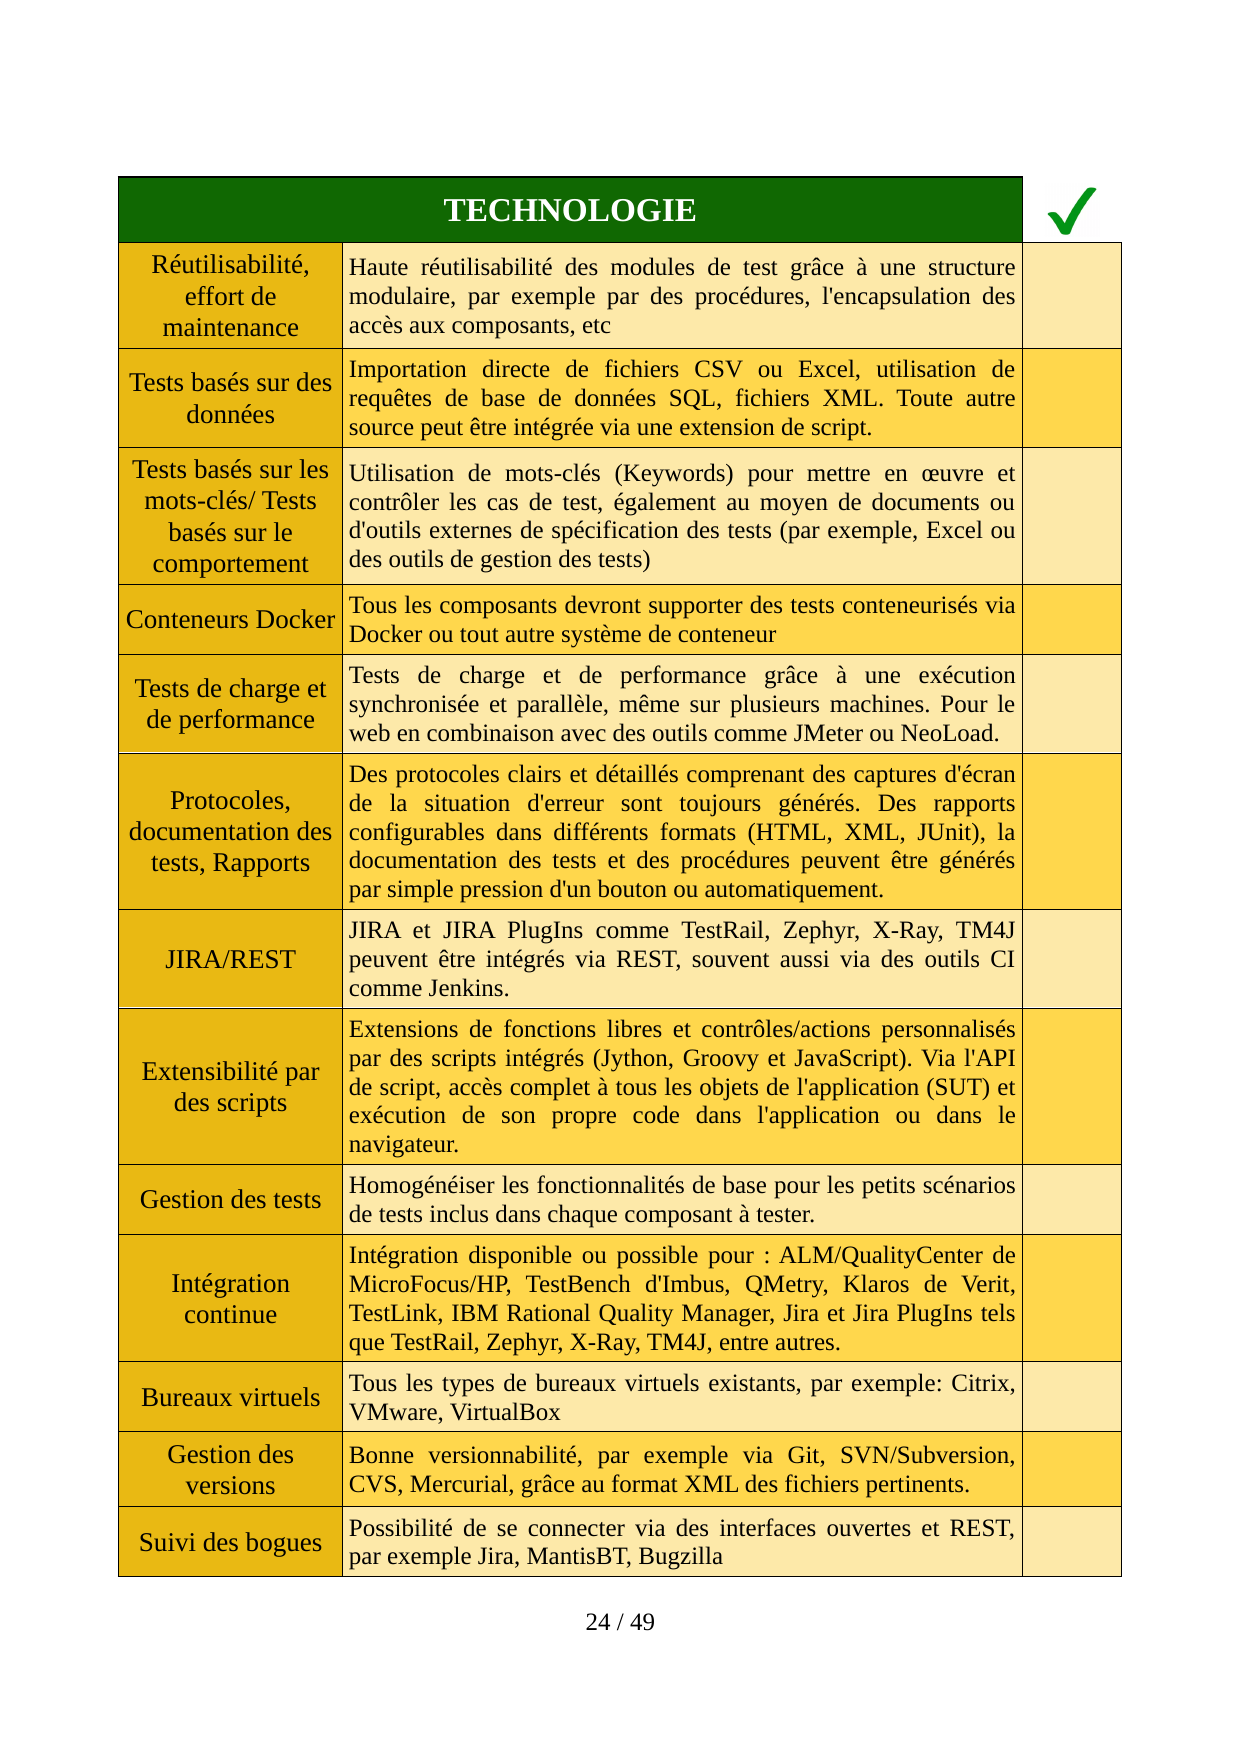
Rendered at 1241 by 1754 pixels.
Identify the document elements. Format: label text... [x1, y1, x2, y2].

table_cell JIRA/REST [119, 910, 342, 1007]
table_cell [1023, 754, 1121, 909]
table_cell Tests basés sur les mots-clés/ Tests basés sur le comportement [119, 448, 342, 584]
table_cell Tests de charge et de performance [119, 655, 342, 752]
table_header [1023, 176, 1122, 242]
table_cell Tests de charge et de performance grâce à une exécution synchronisée et parallèle, même sur plusieurs machines. Pour le web en combinaison avec des outils comme JMeter ou NeoLoad. [343, 655, 1022, 752]
table_cell [1023, 585, 1121, 654]
table_cell Intégration continue [119, 1235, 342, 1361]
table_cell [1023, 655, 1121, 752]
table_cell Suivi des bogues [119, 1507, 342, 1576]
table_cell [1023, 349, 1121, 447]
table_cell Bonne versionnabilité, par exemple via Git, SVN/Subversion, CVS, Mercurial, grâce au format XML des fichiers pertinents. [343, 1432, 1022, 1506]
table_cell [1023, 1507, 1121, 1576]
table_cell Conteneurs Docker [119, 585, 342, 654]
table_cell [1023, 1362, 1121, 1431]
table_cell Protocoles, documentation des tests, Rapports [119, 754, 342, 909]
table_cell [1023, 448, 1121, 584]
table_cell Extensibilité par des scripts [119, 1009, 342, 1164]
table_cell Extensions de fonctions libres et contrôles/actions personnalisés par des scripts intégrés (Jython, Groovy et JavaScript). Via l'API de script, accès complet à tous les objets de l'application (SUT) et exécution de son propre code dans l'application ou dans le navigateur. [343, 1009, 1022, 1164]
table_cell Tous les composants devront supporter des tests conteneurisés via Docker ou tout autre système de conteneur [343, 585, 1022, 654]
table_cell Importation directe de fichiers CSV ou Excel, utilisation de requêtes de base de données SQL, fichiers XML. Toute autre source peut être intégrée via une extension de script. [343, 349, 1022, 447]
table_header TECHNOLOGIE [119, 178, 1022, 242]
table_cell [1023, 1165, 1121, 1234]
table_cell Tous les types de bureaux virtuels existants, par exemple: Citrix, VMware, VirtualBox [343, 1362, 1022, 1431]
table_cell Gestion des tests [119, 1165, 342, 1234]
table_cell Haute réutilisabilité des modules de test grâce à une structure modulaire, par exemple par des procédures, l'encapsulation des accès aux composants, etc [343, 243, 1022, 348]
table_cell [1023, 1009, 1121, 1164]
table_cell [1023, 1432, 1121, 1506]
table_cell Des protocoles clairs et détaillés comprenant des captures d'écran de la situation d'erreur sont toujours générés. Des rapports configurables dans différents formats (HTML, XML, JUnit), la documentation des tests et des procédures peuvent être générés par simple pression d'un bouton ou automatiquement. [343, 754, 1022, 909]
table_cell Réutilisabilité, effort de maintenance [119, 243, 342, 348]
table_cell Tests basés sur des données [119, 349, 342, 447]
table_cell Homogénéiser les fonctionnalités de base pour les petits scénarios de tests inclus dans chaque composant à tester. [343, 1165, 1022, 1234]
table_cell Bureaux virtuels [119, 1362, 342, 1431]
table_cell [1023, 243, 1121, 348]
table_cell Intégration disponible ou possible pour : ALM/QualityCenter de MicroFocus/HP, TestBench d'Imbus, QMetry, Klaros de Verit, TestLink, IBM Rational Quality Manager, Jira et Jira PlugIns tels que TestRail, Zephyr, X-Ray, TM4J, entre autres. [343, 1235, 1022, 1361]
picture [1043, 183, 1101, 237]
table_cell [1023, 1235, 1121, 1361]
table_cell Gestion des versions [119, 1432, 342, 1506]
table_cell [1023, 910, 1121, 1007]
table_cell Utilisation de mots-clés (Keywords) pour mettre en œuvre et contrôler les cas de test, également au moyen de documents ou d'outils externes de spécification des tests (par exemple, Excel ou des outils de gestion des tests) [343, 448, 1022, 584]
table_cell Possibilité de se connecter via des interfaces ouvertes et REST, par exemple Jira, MantisBT, Bugzilla [343, 1507, 1022, 1576]
table_cell JIRA et JIRA PlugIns comme TestRail, Zephyr, X-Ray, TM4J peuvent être intégrés via REST, souvent aussi via des outils CI comme Jenkins. [343, 910, 1022, 1007]
